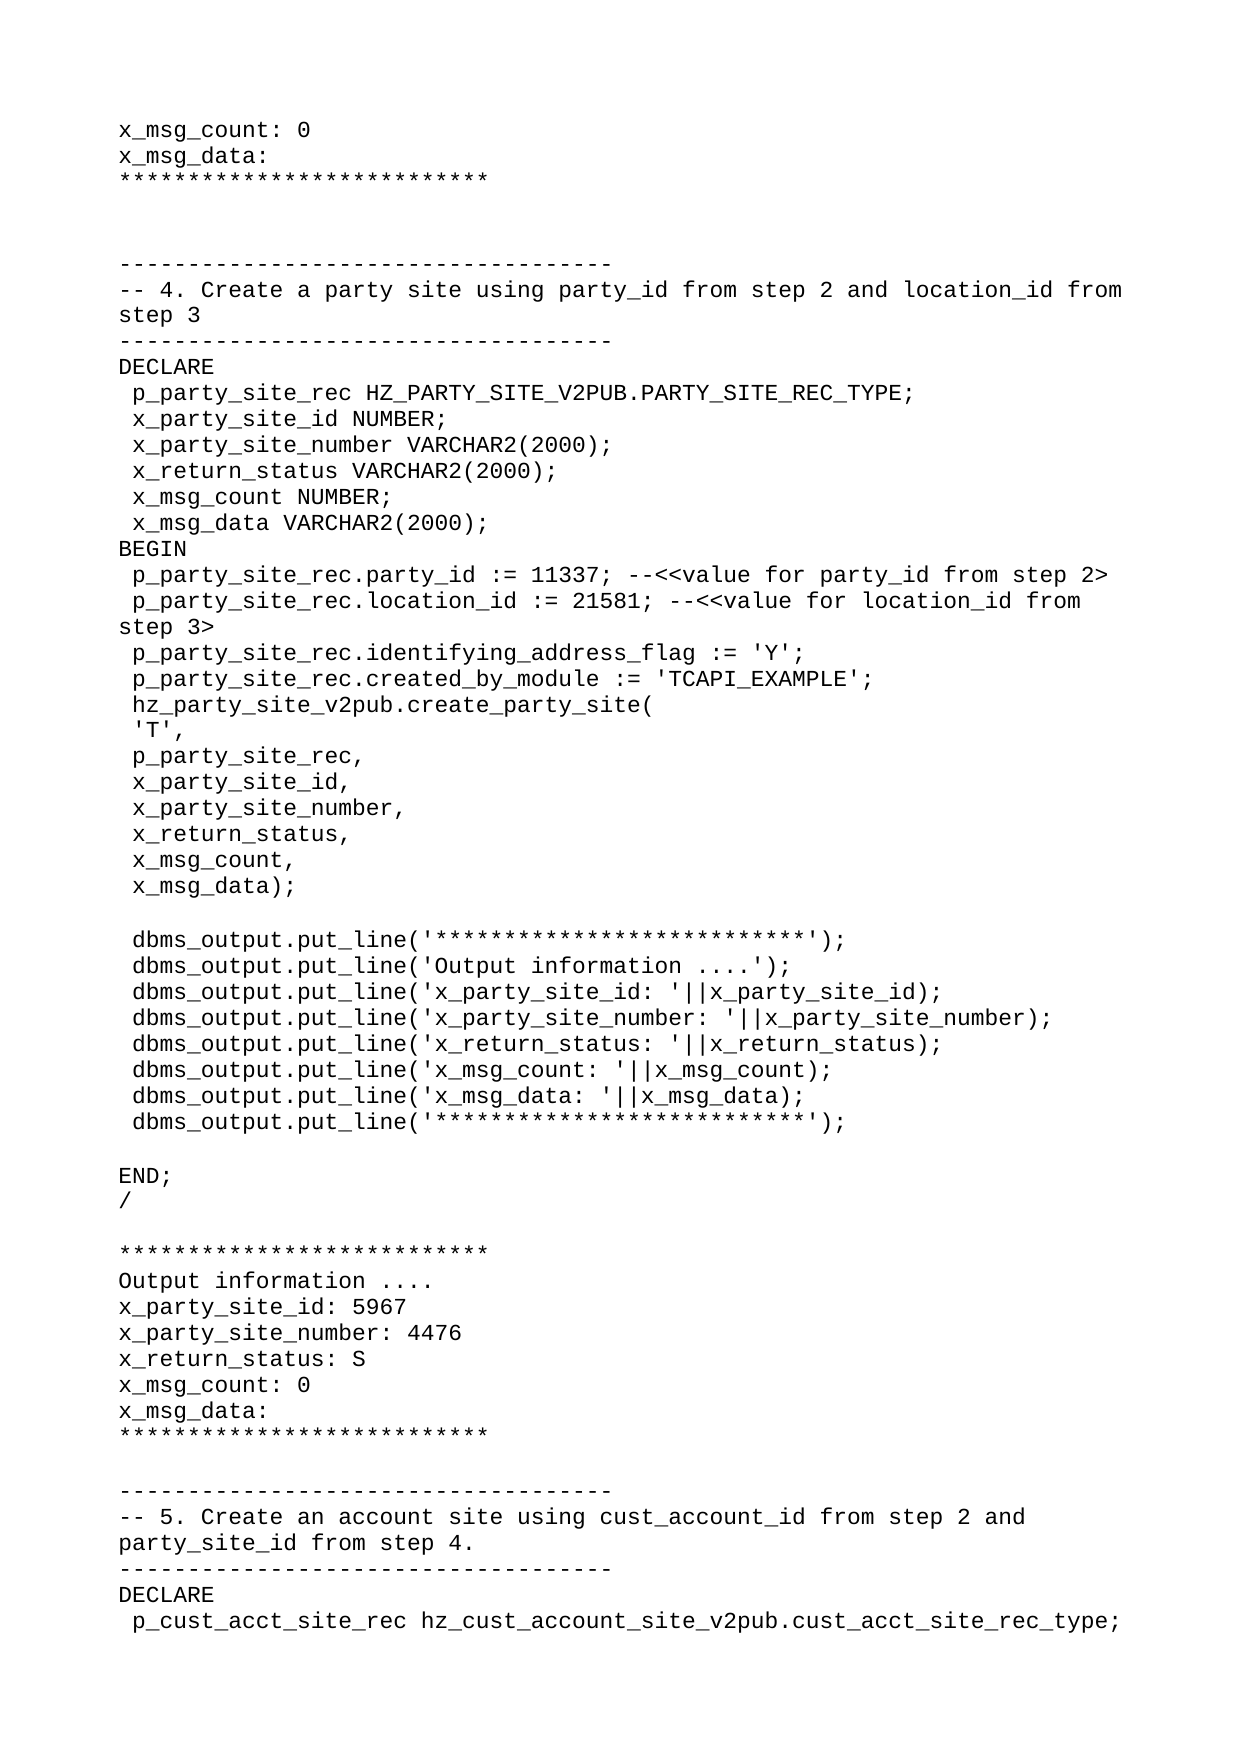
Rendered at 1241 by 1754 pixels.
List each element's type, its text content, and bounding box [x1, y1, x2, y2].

text *************************** [118, 1425, 1122, 1451]
text x_party_site_number, [118, 797, 1122, 823]
text x_msg_count: 0 [118, 1373, 1122, 1399]
text -- 4. Create a party site using party_id from step 2 and location_id from step 3 [118, 278, 1122, 330]
text x_party_site_id: 5967 [118, 1296, 1122, 1322]
text ------------------------------------ [118, 330, 1122, 356]
text END; [118, 1164, 1122, 1190]
text dbms_output.put_line('x_msg_count: '||x_msg_count); [118, 1058, 1122, 1084]
text dbms_output.put_line('x_party_site_number: '||x_party_site_number); [118, 1006, 1122, 1032]
text dbms_output.put_line('x_party_site_id: '||x_party_site_id); [118, 980, 1122, 1006]
text x_msg_count, [118, 848, 1122, 874]
text dbms_output.put_line('***************************'); [118, 1110, 1122, 1136]
text dbms_output.put_line('x_msg_data: '||x_msg_data); [118, 1084, 1122, 1110]
text ------------------------------------ [118, 1557, 1122, 1583]
text p_cust_acct_site_rec hz_cust_account_site_v2pub.cust_acct_site_rec_type; [118, 1609, 1122, 1635]
text p_party_site_rec.location_id := 21581; --<<value for location_id from step 3> [118, 589, 1122, 641]
text x_party_site_id NUMBER; [118, 408, 1122, 433]
text p_party_site_rec HZ_PARTY_SITE_V2PUB.PARTY_SITE_REC_TYPE; [118, 382, 1122, 408]
text p_party_site_rec.identifying_address_flag := 'Y'; [118, 641, 1122, 667]
text x_return_status: S [118, 1348, 1122, 1373]
text ------------------------------------ [118, 252, 1122, 278]
text x_msg_data: [118, 144, 1122, 170]
text x_msg_count NUMBER; [118, 485, 1122, 511]
text Output information .... [118, 1270, 1122, 1296]
text x_party_site_number VARCHAR2(2000); [118, 433, 1122, 459]
text ------------------------------------ [118, 1479, 1122, 1505]
text BEGIN [118, 537, 1122, 563]
text p_party_site_rec.created_by_module := 'TCAPI_EXAMPLE'; [118, 667, 1122, 693]
text -- 5. Create an account site using cust_account_id from step 2 and party_site_id from step 4. [118, 1505, 1122, 1557]
text dbms_output.put_line('***************************'); [118, 928, 1122, 954]
text 'T', [118, 719, 1122, 745]
text DECLARE [118, 1583, 1122, 1609]
text x_return_status, [118, 823, 1122, 848]
text / [118, 1190, 1122, 1216]
text x_msg_data VARCHAR2(2000); [118, 511, 1122, 537]
text x_msg_count: 0 [118, 118, 1122, 144]
text dbms_output.put_line('Output information ....'); [118, 954, 1122, 980]
text *************************** [118, 170, 1122, 196]
text p_party_site_rec, [118, 745, 1122, 771]
text x_return_status VARCHAR2(2000); [118, 459, 1122, 485]
text DECLARE [118, 356, 1122, 382]
text x_msg_data); [118, 874, 1122, 900]
text *************************** [118, 1244, 1122, 1270]
text dbms_output.put_line('x_return_status: '||x_return_status); [118, 1032, 1122, 1058]
text hz_party_site_v2pub.create_party_site( [118, 693, 1122, 719]
text x_msg_data: [118, 1399, 1122, 1425]
text x_party_site_id, [118, 771, 1122, 797]
text x_party_site_number: 4476 [118, 1322, 1122, 1348]
text p_party_site_rec.party_id := 11337; --<<value for party_id from step 2> [118, 563, 1122, 589]
